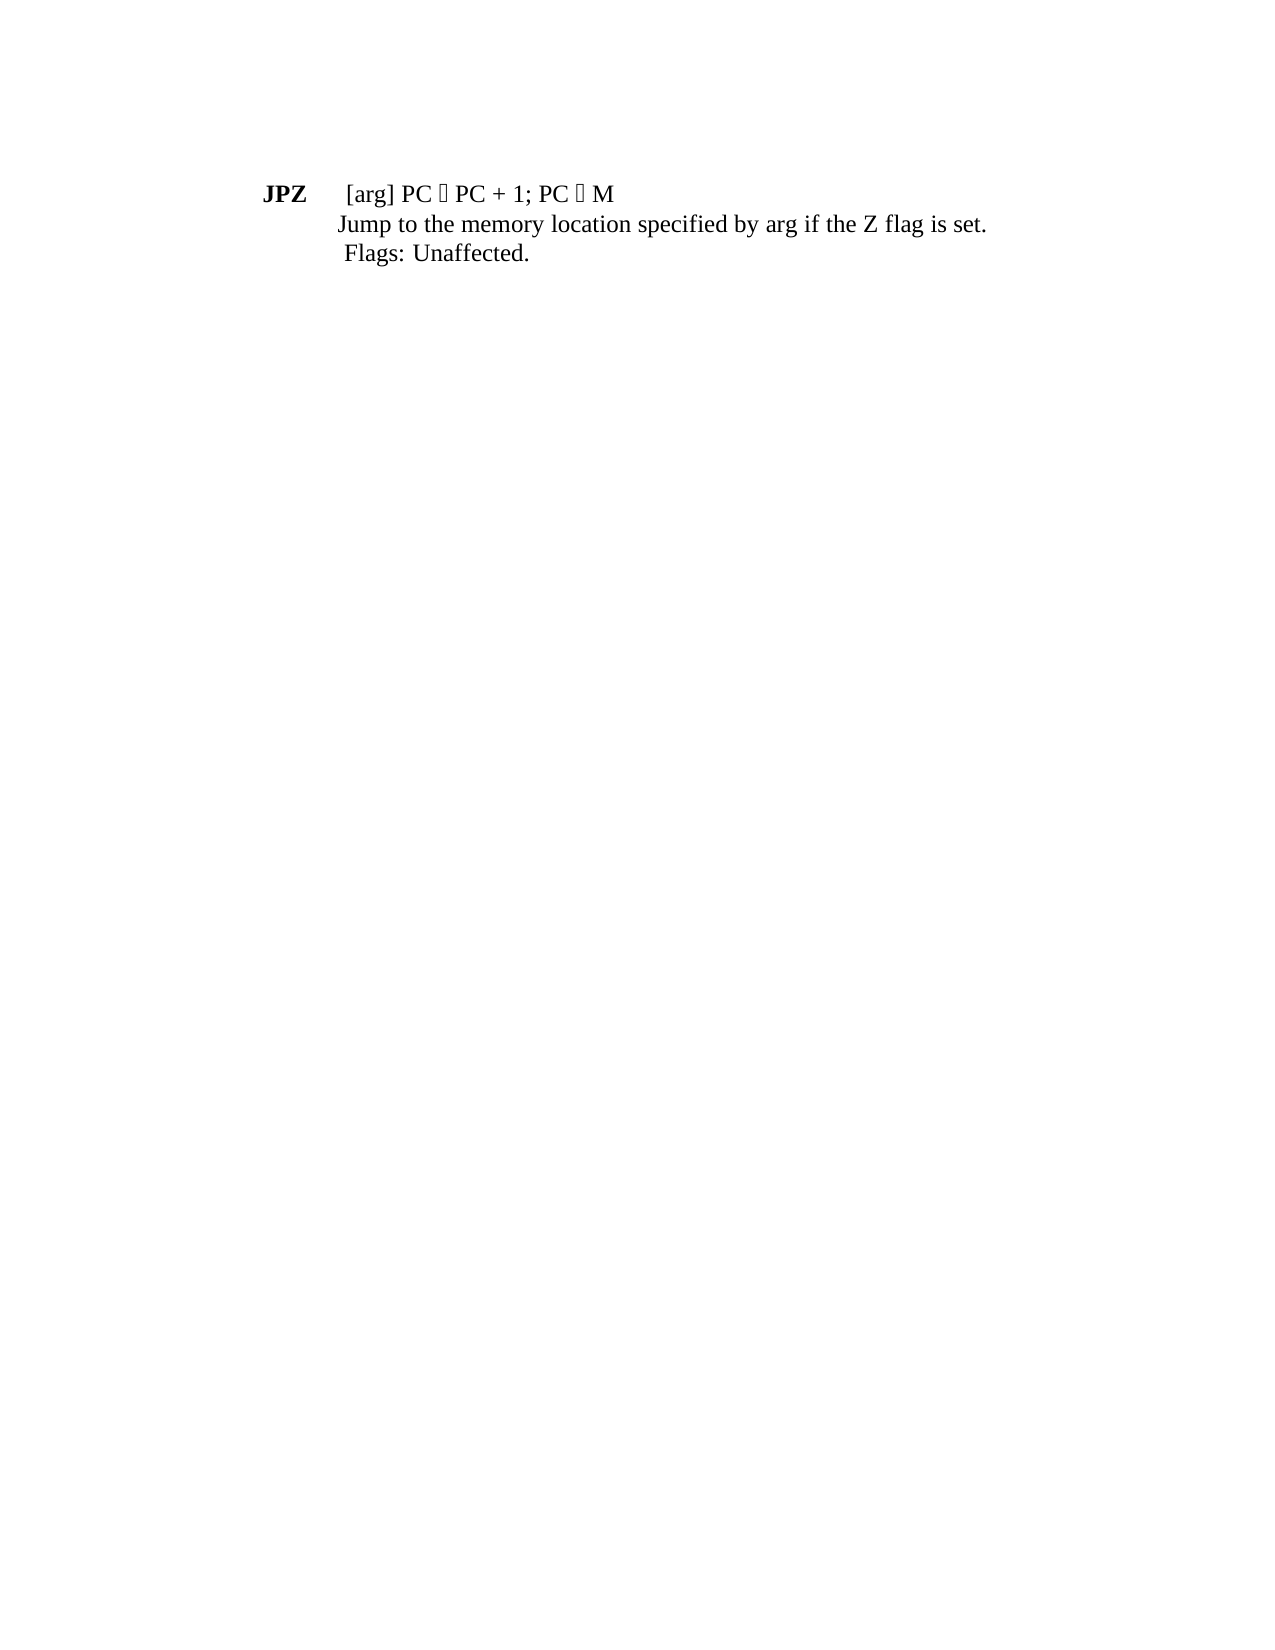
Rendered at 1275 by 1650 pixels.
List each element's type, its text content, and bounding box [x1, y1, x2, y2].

text Flags: Unaffected. [187, 238, 1087, 267]
text Jump to the memory location specified by arg if the Z flag is set. [187, 208, 1087, 238]
text JPZ [arg] PC f PC + 1; PC f M [187, 179, 1087, 208]
